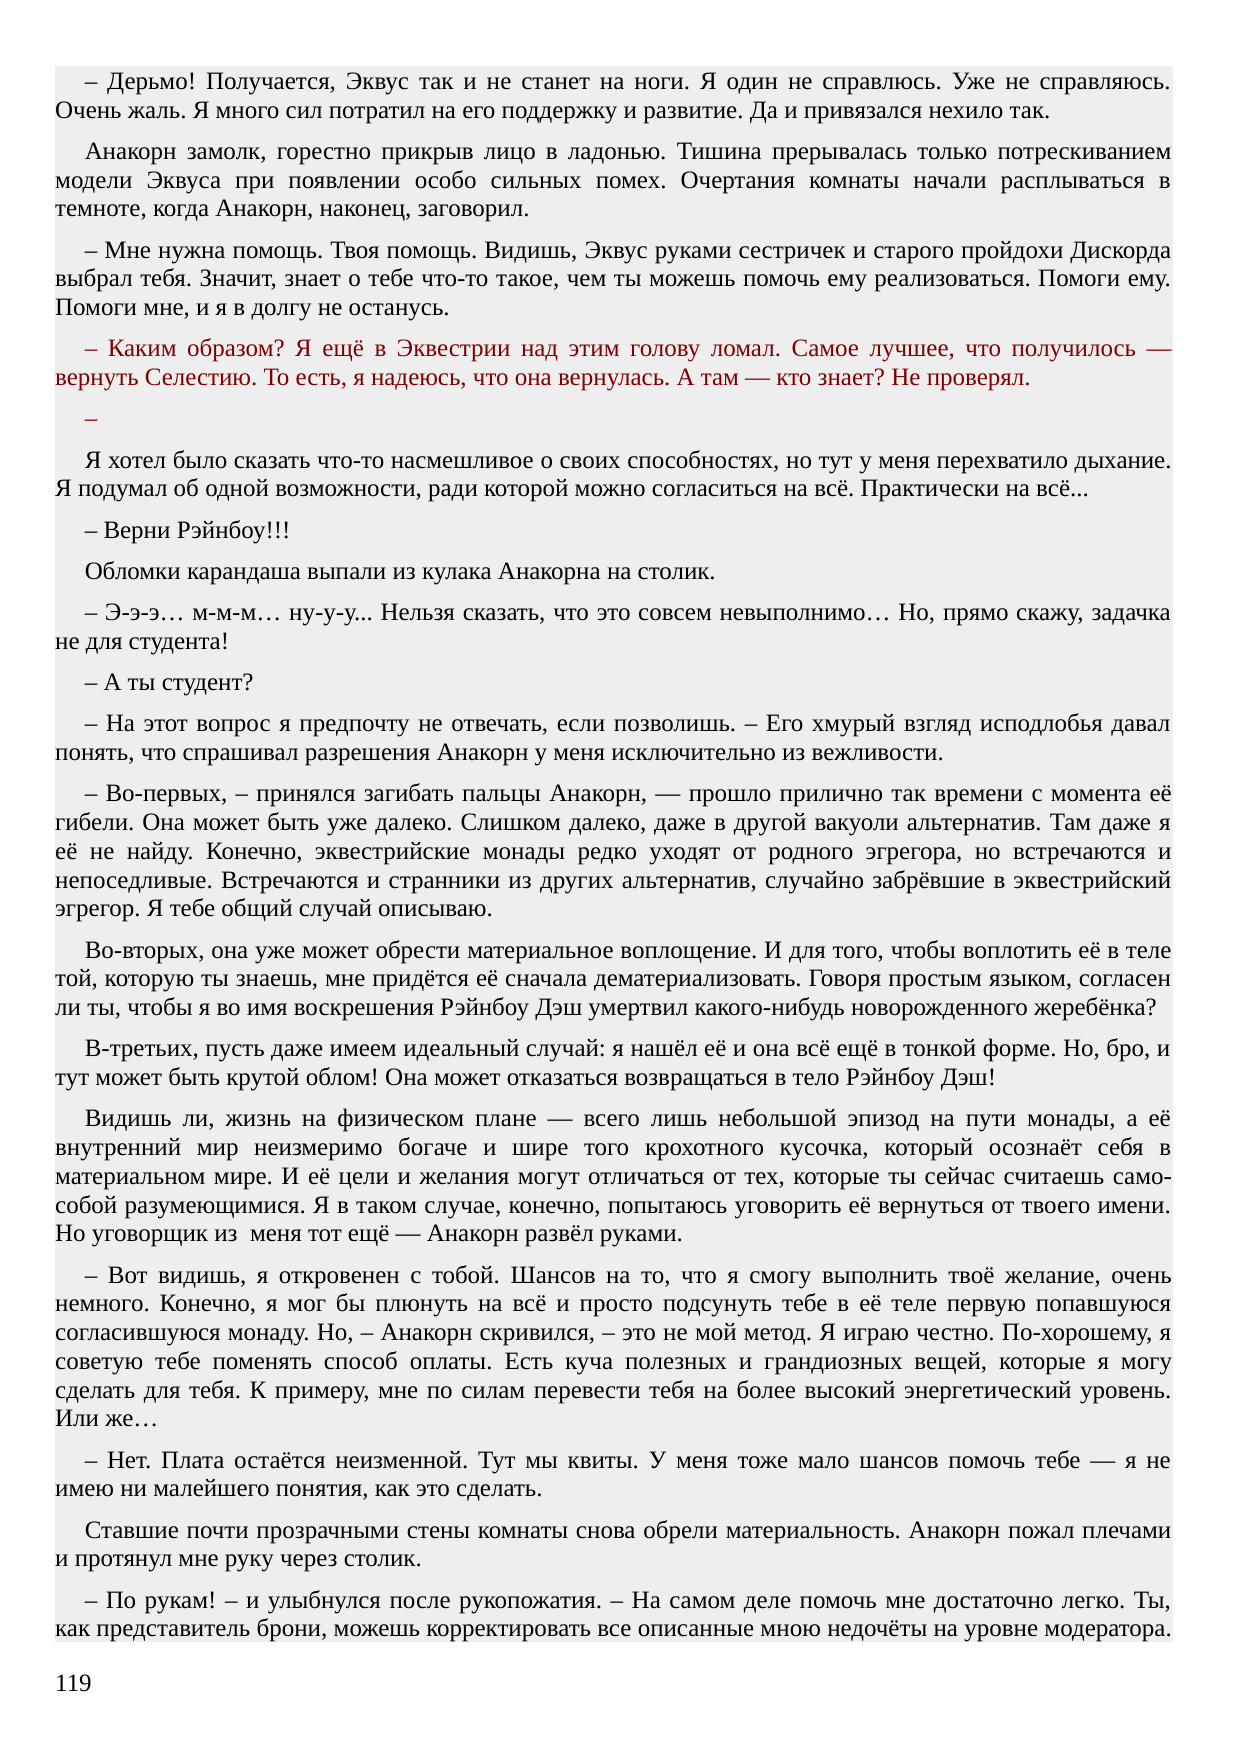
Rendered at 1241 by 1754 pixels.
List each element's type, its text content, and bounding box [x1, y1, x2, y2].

text – Нет. Плата остаётся неизменной. Тут мы квиты. У меня тоже мало шансов помочь тебе — я не имею ни малейшего понятия, как это сделать. [55, 1445, 1173, 1502]
text Ставшие почти прозрачными стены комнаты снова обрели материальность. Анакорн пожал плечами и протянул мне руку через столик. [55, 1515, 1173, 1572]
text Во-вторых, она уже может обрести материальное воплощение. И для того, чтобы воплотить её в теле той, которую ты знаешь, мне придётся её сначала дематериализовать. Говоря простым языком, согласен ли ты, чтобы я во имя воскрешения Рэйнбоу Дэш умертвил какого-нибудь новорожденного жеребёнка? [55, 935, 1173, 1021]
text – На этот вопрос я предпочту не отвечать, если позволишь. – Его хмурый взгляд исподлобья давал понять, что спрашивал разрешения Анакорн у меня исключительно из вежливости. [55, 708, 1173, 766]
text – А ты студент? [55, 667, 1173, 696]
text – Вот видишь, я откровенен с тобой. Шансов на то, что я смогу выполнить твоё желание, очень немного. Конечно, я мог бы плюнуть на всё и просто подсунуть тебе в её теле первую попавшуюся согласившуюся монаду. Но, – Анакорн скривился, – это не мой метод. Я играю честно. По-хорошему, я советую тебе поменять способ оплаты. Есть куча полезных и грандиозных вещей, которые я могу сделать для тебя. К примеру, мне по силам перевести тебя на более высокий энергетический уровень. Или же… [55, 1260, 1173, 1432]
text – Во-первых, – принялся загибать пальцы Анакорн, — прошло прилично так времени с момента её гибели. Она может быть уже далеко. Слишком далеко, даже в другой вакуоли альтернатив. Там даже я её не найду. Конечно, эквестрийские монады редко уходят от родного эгрегора, но встречаются и непоседливые. Встречаются и странники из других альтернатив, случайно забрёвшие в эквестрийский эгрегор. Я тебе общий случай описываю. [55, 778, 1173, 922]
text Я хотел было сказать что-то насмешливое о своих способностях, но тут у меня перехватило дыхание. Я подумал об одной возможности, ради которой можно согласиться на всё. Практически на всё... [55, 445, 1173, 502]
text Видишь ли, жизнь на физическом плане — всего лишь небольшой эпизод на пути монады, а её внутренний мир неизмеримо богаче и шире того крохотного кусочка, который осознаёт себя в материальном мире. И её цели и желания могут отличаться от тех, которые ты сейчас считаешь само-собой разумеющимися. Я в таком случае, конечно, попытаюсь уговорить её вернуться от твоего имени. Но уговорщик из меня тот ещё — Анакорн развёл руками. [55, 1103, 1173, 1247]
text В-третьих, пусть даже имеем идеальный случай: я нашёл её и она всё ещё в тонкой форме. Но, бро, и тут может быть крутой облом! Она может отказаться возвращаться в тело Рэйнбоу Дэш! [55, 1033, 1173, 1091]
text – По рукам! – и улыбнулся после рукопожатия. – На самом деле помочь мне достаточно легко. Ты, как представитель брони, можешь корректировать все описанные мною недочёты на уровне модератора. [55, 1585, 1173, 1642]
text – Верни Рэйнбоу!!! [55, 515, 1173, 543]
text – [55, 403, 1173, 432]
text Анакорн замолк, горестно прикрыв лицо в ладонью. Тишина прерывалась только потрескиванием модели Эквуса при появлении особо сильных помех. Очертания комнаты начали расплываться в темноте, когда Анакорн, наконец, заговорил. [55, 136, 1173, 222]
text – Мне нужна помощь. Твоя помощь. Видишь, Эквус руками сестричек и старого пройдохи Дискорда выбрал тебя. Значит, знает о тебе что-то такое, чем ты можешь помочь ему реализоваться. Помоги ему. Помоги мне, и я в долгу не останусь. [55, 235, 1173, 321]
text – Э-э-э… м-м-м… ну-у-у... Нельзя сказать, что это совсем невыполнимо… Но, прямо скажу, задачка не для студента! [55, 597, 1173, 655]
text Обломки карандаша выпали из кулака Анакорна на столик. [55, 556, 1173, 585]
text – Каким образом? Я ещё в Эквестрии над этим голову ломал. Самое лучшее, что получилось — вернуть Селестию. То есть, я надеюсь, что она вернулась. А там — кто знает? Не проверял. [55, 333, 1173, 391]
text – Дерьмо! Получается, Эквус так и не станет на ноги. Я один не справлюсь. Уже не справляюсь. Очень жаль. Я много сил потратил на его поддержку и развитие. Да и привязался нехило так. [55, 66, 1173, 123]
